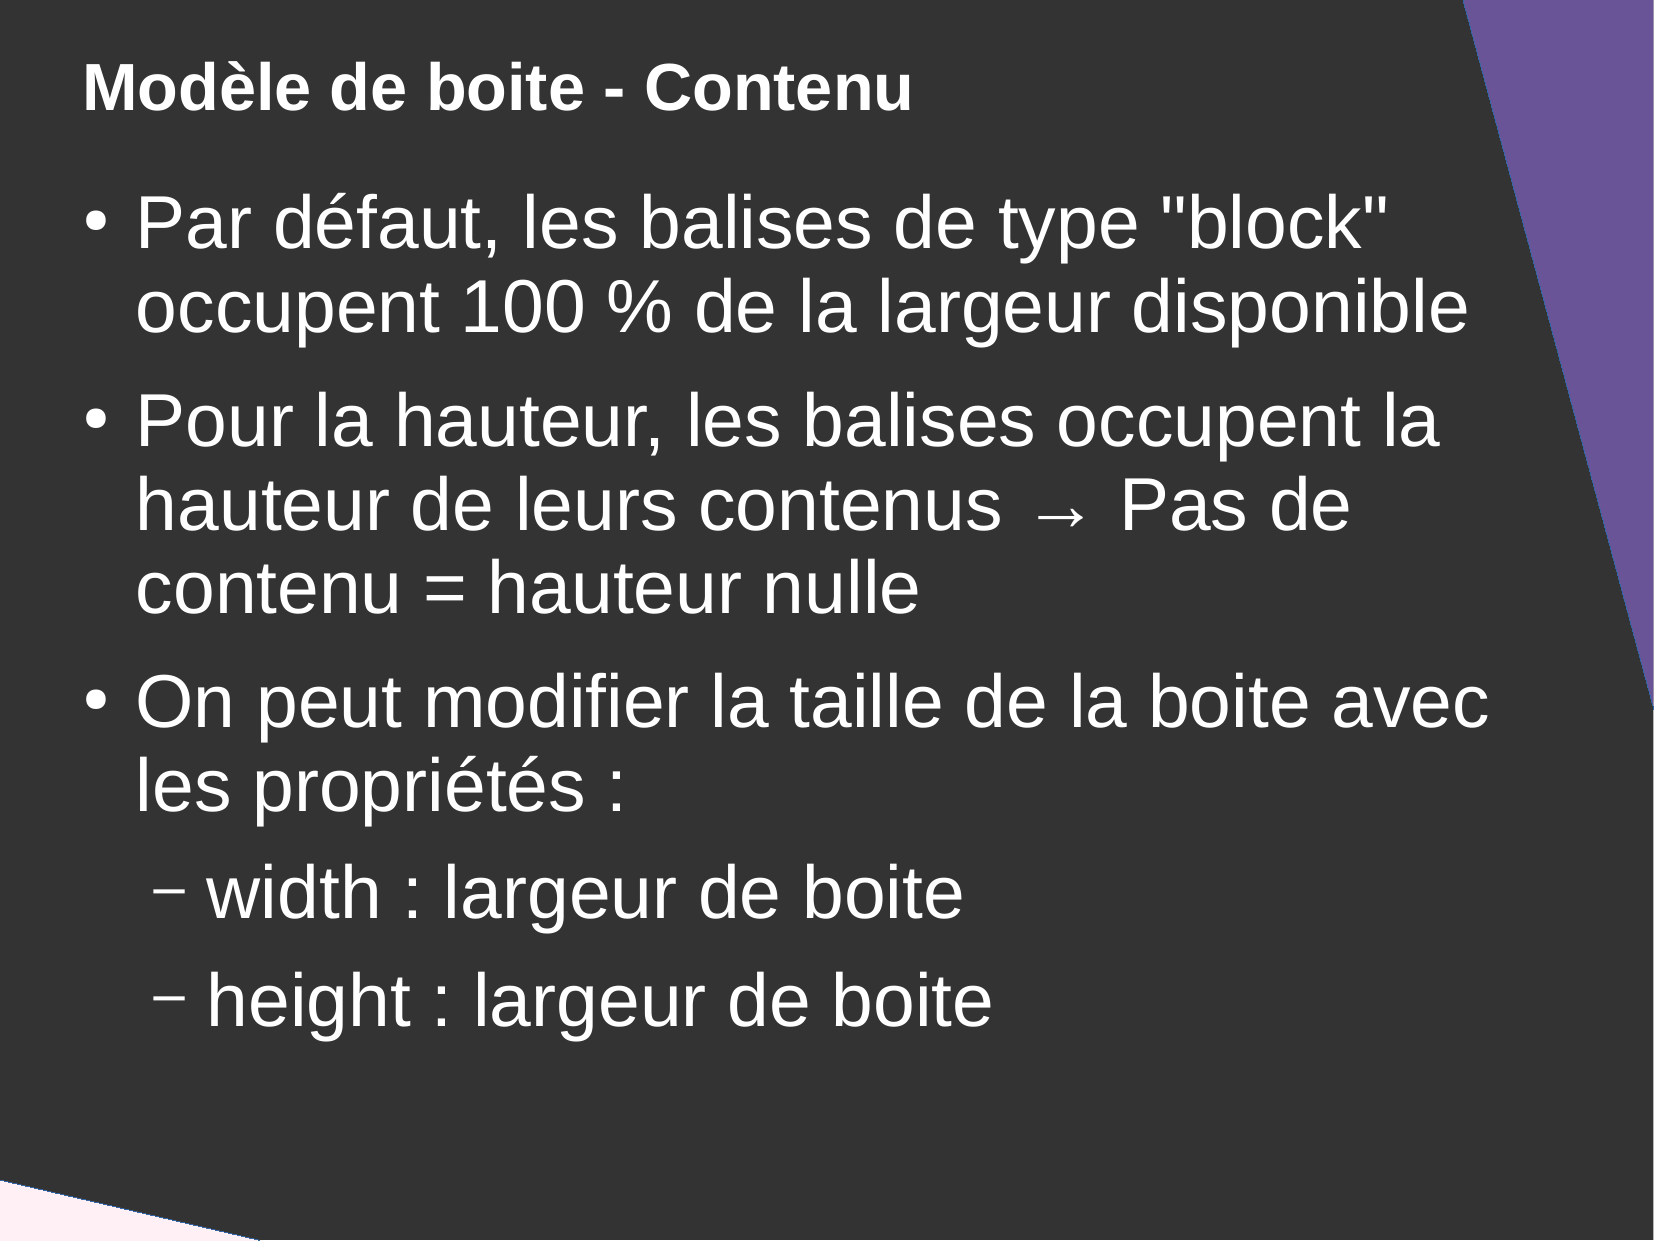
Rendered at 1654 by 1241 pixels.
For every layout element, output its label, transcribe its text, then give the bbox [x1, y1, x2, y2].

text_box [1463, 0, 1654, 710]
text_box [0, 1180, 263, 1241]
title Modèle de boite - Contenu [82, 49, 1571, 130]
list Par défaut, les balises de type "block" occupent 100 % de la largeur disponible Pour la hauteur, les balises occupent la hauteur de leurs contenus → Pas de contenu = hauteur nulle On peut modifier la taille de la boite avec les propriétés : width : largeur de boite height : largeur de boite [64, 180, 1604, 1063]
